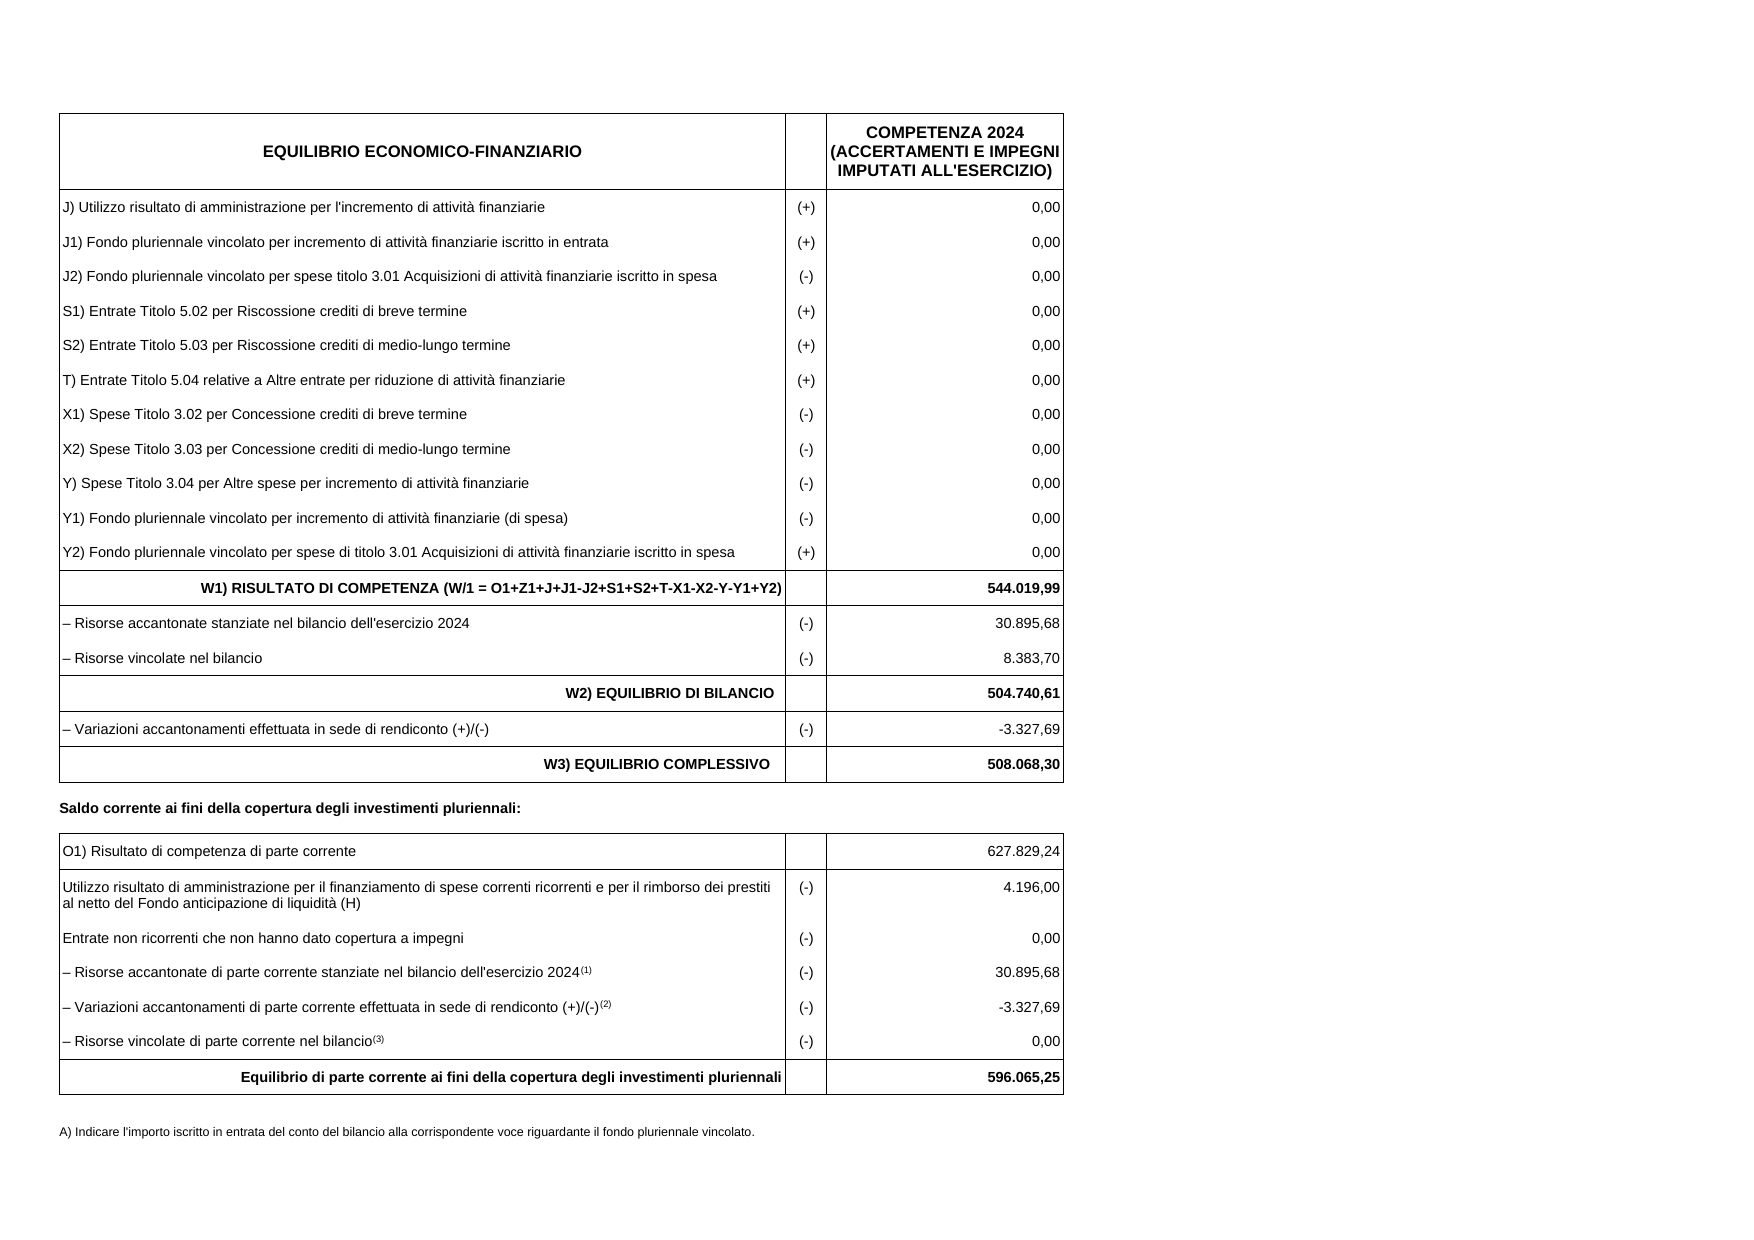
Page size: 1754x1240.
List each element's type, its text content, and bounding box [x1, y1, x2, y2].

table_cell 0,00 [827, 466, 1063, 501]
table_cell (-) [786, 501, 826, 535]
table_cell 4.196,00 [827, 870, 1063, 921]
table_cell 0,00 [827, 294, 1063, 328]
table_cell -3.327,69 [827, 712, 1063, 746]
table_cell X1) Spese Titolo 3.02 per Concessione crediti di breve termine [60, 397, 785, 432]
table_cell 8.383,70 [827, 641, 1063, 675]
table_cell X2) Spese Titolo 3.03 per Concessione crediti di medio-lungo termine [60, 432, 785, 466]
table_cell 0,00 [827, 535, 1063, 569]
table_cell [786, 676, 826, 711]
table_cell 0,00 [827, 190, 1063, 225]
table_cell (-) [786, 606, 826, 641]
table_header [786, 114, 826, 189]
table_cell W2) EQUILIBRIO DI BILANCIO [60, 676, 785, 711]
table_cell Y) Spese Titolo 3.04 per Altre spese per incremento di attività finanziarie [60, 466, 785, 501]
table_header COMPETENZA 2024 (ACCERTAMENTI E IMPEGNI IMPUTATI ALL'ESERCIZIO) [827, 114, 1063, 189]
table_cell (+) [786, 328, 826, 363]
table_cell (-) [786, 712, 826, 746]
table_header O1) Risultato di competenza di parte corrente [60, 834, 785, 868]
table_cell (-) [786, 990, 826, 1024]
table_cell (-) [786, 1024, 826, 1059]
table_cell (-) [786, 955, 826, 990]
table_cell (-) [786, 921, 826, 955]
table_cell [786, 747, 826, 782]
table_cell 544.019,99 [827, 571, 1063, 605]
table_cell – Risorse vincolate nel bilancio [60, 641, 785, 675]
table_cell Y2) Fondo pluriennale vincolato per spese di titolo 3.01 Acquisizioni di attività finanziarie iscritto in spesa [60, 535, 785, 569]
table_cell 0,00 [827, 225, 1063, 259]
table_cell 596.065,25 [827, 1060, 1063, 1094]
table_cell Utilizzo risultato di amministrazione per il finanziamento di spese correnti ricorrenti e per il rimborso dei prestiti al netto del Fondo anticipazione di liquidità (H) [60, 870, 785, 921]
table_cell – Variazioni accantonamenti effettuata in sede di rendiconto (+)/(-) [60, 712, 785, 746]
table_cell (-) [786, 397, 826, 432]
table_cell (+) [786, 294, 826, 328]
table_cell -3.327,69 [827, 990, 1063, 1024]
table_cell (+) [786, 535, 826, 569]
table_cell 0,00 [827, 501, 1063, 535]
table_cell (+) [786, 225, 826, 259]
table_cell (+) [786, 190, 826, 225]
table_cell S2) Entrate Titolo 5.03 per Riscossione crediti di medio-lungo termine [60, 328, 785, 363]
table_cell 508.068,30 [827, 747, 1063, 782]
text A) Indicare l'importo iscritto in entrata del conto del bilancio alla corrispondente voce riguardante il fondo pluriennale vincolato. [59, 1124, 1668, 1138]
text Saldo corrente ai fini della copertura degli investimenti pluriennali: [59, 799, 1668, 816]
table_header EQUILIBRIO ECONOMICO-FINANZIARIO [60, 114, 785, 189]
table_cell T) Entrate Titolo 5.04 relative a Altre entrate per riduzione di attività finanziarie [60, 363, 785, 397]
table_cell W1) RISULTATO DI COMPETENZA (W/1 = O1+Z1+J+J1-J2+S1+S2+T-X1-X2-Y-Y1+Y2) [60, 571, 785, 605]
table_cell [786, 1060, 826, 1094]
table_header [786, 834, 826, 868]
table_cell J2) Fondo pluriennale vincolato per spese titolo 3.01 Acquisizioni di attività finanziarie iscritto in spesa [60, 259, 785, 294]
table_cell (-) [786, 870, 826, 921]
table_cell J) Utilizzo risultato di amministrazione per l'incremento di attività finanziarie [60, 190, 785, 225]
table_cell J1) Fondo pluriennale vincolato per incremento di attività finanziarie iscritto in entrata [60, 225, 785, 259]
table_cell (-) [786, 466, 826, 501]
table_cell – Risorse accantonate di parte corrente stanziate nel bilancio dell'esercizio 2024(1) [60, 955, 785, 990]
table_cell W3) EQUILIBRIO COMPLESSIVO [60, 747, 785, 782]
table_cell – Variazioni accantonamenti di parte corrente effettuata in sede di rendiconto (+)/(-)(2) [60, 990, 785, 1024]
table_cell 0,00 [827, 921, 1063, 955]
table_cell (+) [786, 363, 826, 397]
table_cell (-) [786, 641, 826, 675]
table_cell 0,00 [827, 328, 1063, 363]
table_cell (-) [786, 259, 826, 294]
table_cell 0,00 [827, 259, 1063, 294]
table_cell 0,00 [827, 1024, 1063, 1059]
table_cell Equilibrio di parte corrente ai fini della copertura degli investimenti pluriennali [60, 1060, 785, 1094]
table_cell 504.740,61 [827, 676, 1063, 711]
table_cell 30.895,68 [827, 606, 1063, 641]
table_cell – Risorse vincolate di parte corrente nel bilancio(3) [60, 1024, 785, 1059]
table_cell Y1) Fondo pluriennale vincolato per incremento di attività finanziarie (di spesa) [60, 501, 785, 535]
table_cell – Risorse accantonate stanziate nel bilancio dell'esercizio 2024 [60, 606, 785, 641]
table_header 627.829,24 [827, 834, 1063, 868]
table_cell S1) Entrate Titolo 5.02 per Riscossione crediti di breve termine [60, 294, 785, 328]
table_cell (-) [786, 432, 826, 466]
table_cell 0,00 [827, 363, 1063, 397]
table_cell [786, 571, 826, 605]
table_cell 30.895,68 [827, 955, 1063, 990]
table_cell 0,00 [827, 397, 1063, 432]
table_cell 0,00 [827, 432, 1063, 466]
table_cell Entrate non ricorrenti che non hanno dato copertura a impegni [60, 921, 785, 955]
